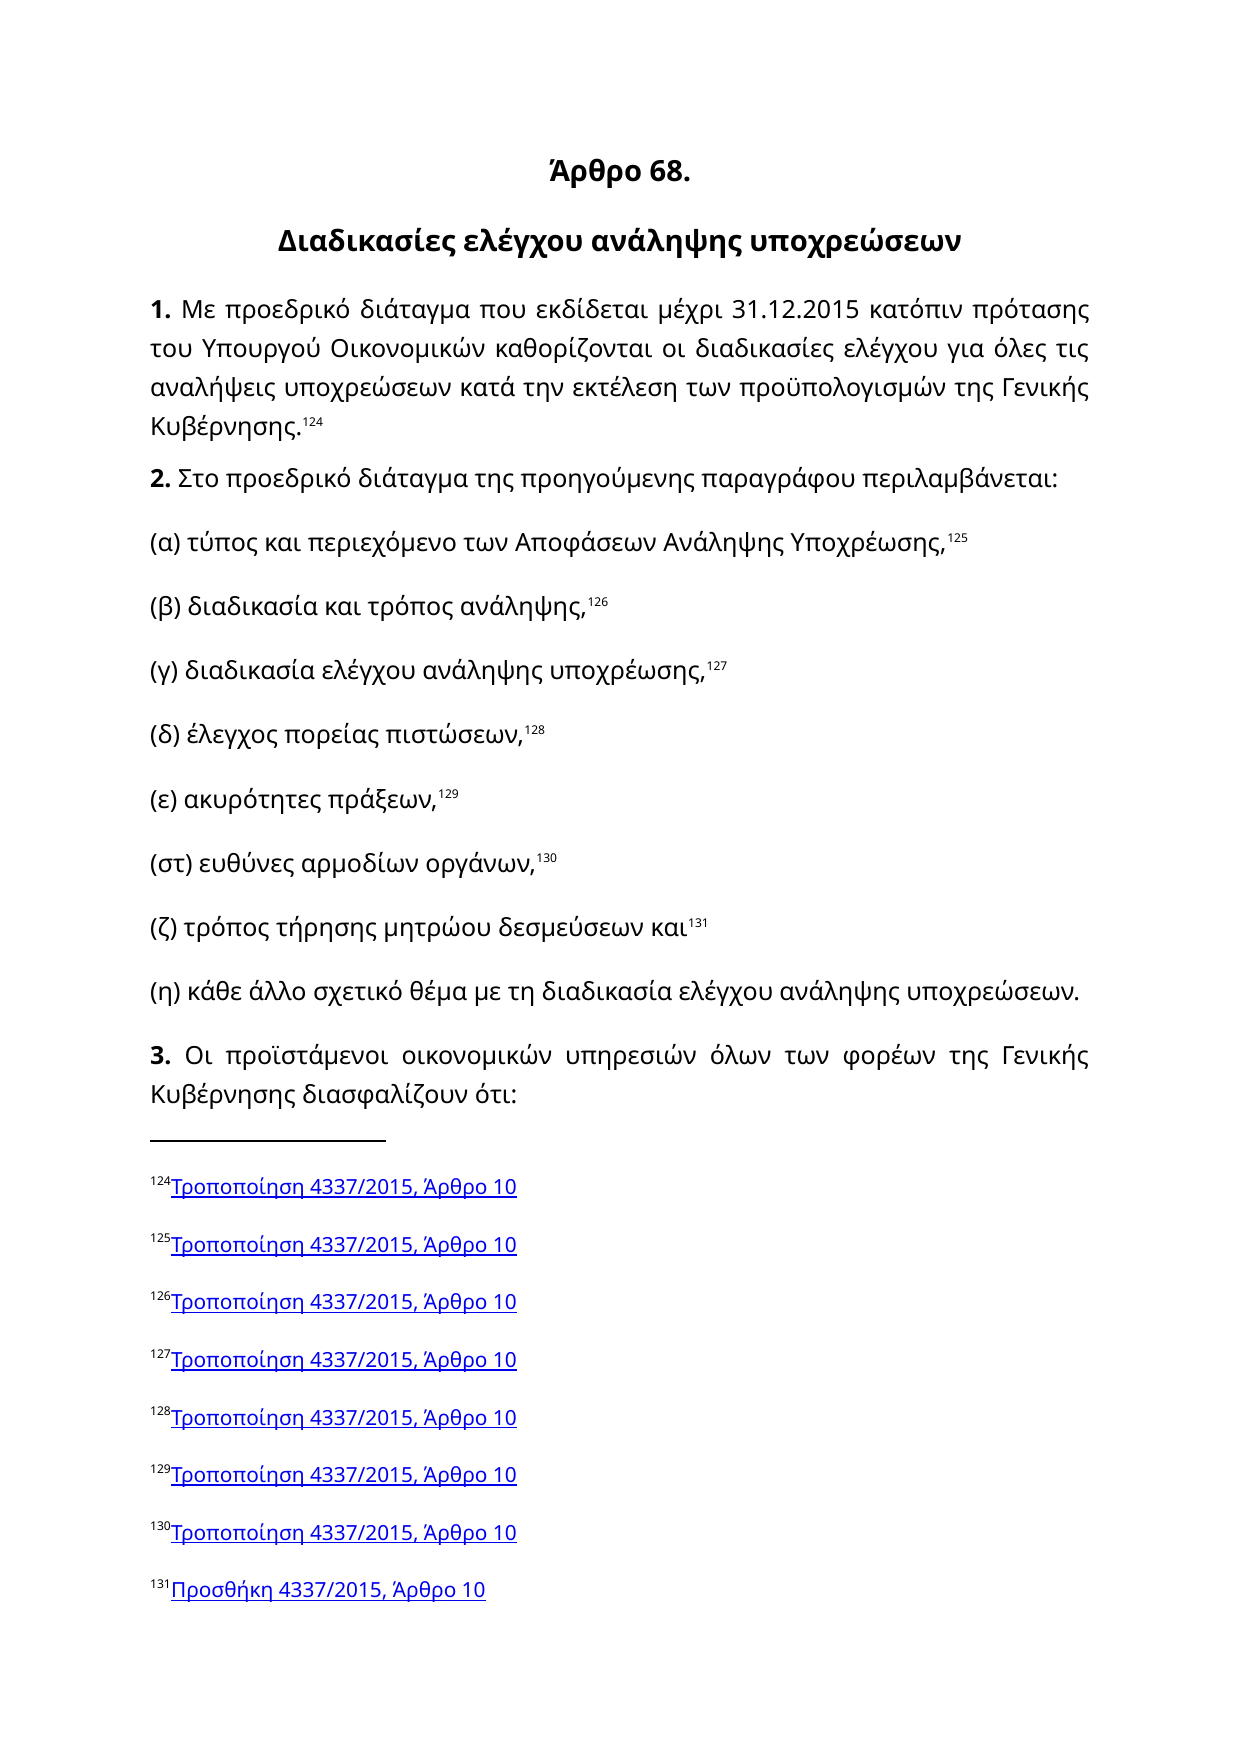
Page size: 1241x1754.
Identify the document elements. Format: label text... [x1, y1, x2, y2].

text (η) κάθε άλλο σχετικό θέμα με τη διαδικασία ελέγχου ανάληψης υποχρεώσεων. [150, 974, 1090, 1008]
text (ε) ακυρότητες πράξεων, [150, 781, 1090, 815]
text Τροποποίηση 4337/2015, Άρθρο 10 [150, 1460, 1090, 1489]
text Τροποποίηση 4337/2015, Άρθρο 10 [150, 1403, 1090, 1431]
text Τροποποίηση 4337/2015, Άρθρο 10 [150, 1518, 1090, 1546]
text 2. Στο προεδρικό διάταγμα της προηγούμενης παραγράφου περιλαμβάνεται: [150, 460, 1090, 494]
text (γ) διαδικασία ελέγχου ανάληψης υποχρέωσης, [150, 653, 1090, 687]
subtitle Διαδικασίες ελέγχου ανάληψης υποχρεώσεων [150, 221, 1090, 260]
text (ζ) τρόπος τήρησης μητρώου δεσμεύσεων και [150, 909, 1090, 944]
text 1. Με προεδρικό διάταγμα που εκδίδεται μέχρι 31.12.2015 κατόπιν πρότασης του Υπουργού Οικονομικών καθορίζονται οι διαδικασίες ελέγχου για όλες τις αναλήψεις υποχρεώσεων κατά την εκτέλεση των προϋπολογισμών της Γενικής Κυβέρνησης. [150, 291, 1090, 443]
text 3. Οι προϊστάμενοι οικονομικών υπηρεσιών όλων των φορέων της Γενικής Κυβέρνησης διασφαλίζουν ότι: [150, 1038, 1090, 1111]
text (α) τύπος και περιεχόμενο των Αποφάσεων Ανάληψης Υποχρέωσης, [150, 524, 1090, 559]
text Τροποποίηση 4337/2015, Άρθρο 10 [150, 1345, 1090, 1373]
text (δ) έλεγχος πορείας πιστώσεων, [150, 717, 1090, 751]
text (στ) ευθύνες αρμοδίων οργάνων, [150, 845, 1090, 879]
subtitle Άρθρο 68. [150, 150, 1090, 190]
text Τροποποίηση 4337/2015, Άρθρο 10 [150, 1230, 1090, 1258]
text Τροποποίηση 4337/2015, Άρθρο 10 [150, 1287, 1090, 1316]
text Προσθήκη 4337/2015, Άρθρο 10 [150, 1576, 1090, 1604]
text Τροποποίηση 4337/2015, Άρθρο 10 [150, 1172, 1090, 1201]
text (β) διαδικασία και τρόπος ανάληψης, [150, 589, 1090, 623]
